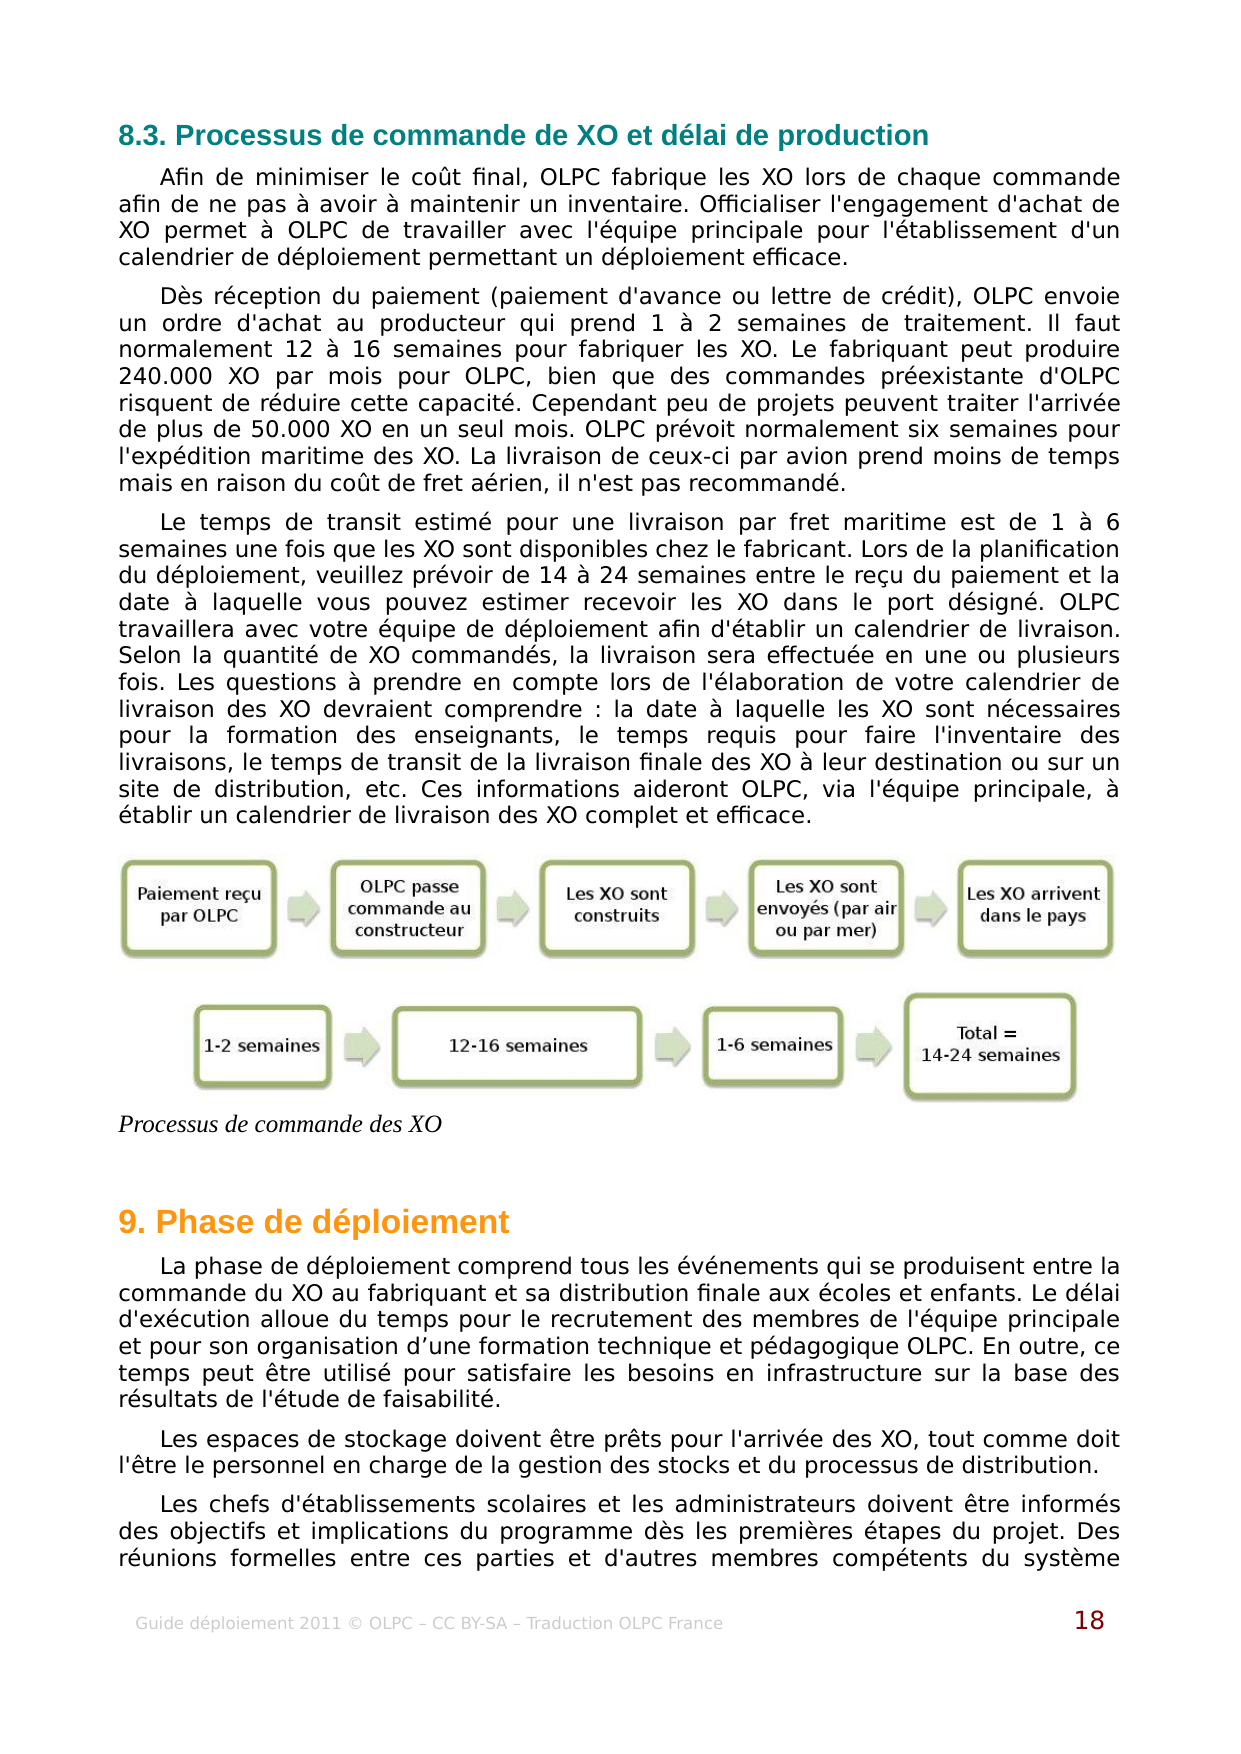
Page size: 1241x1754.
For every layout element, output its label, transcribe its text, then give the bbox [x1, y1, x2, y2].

text La phase de déploiement comprend tous les événements qui se produisent entre la commande du XO au fabriquant et sa distribution finale aux écoles et enfants. Le délai d'exécution alloue du temps pour le recrutement des membres de l'équipe principale et pour son organisation d’une formation technique et pédagogique OLPC. En outre, ce temps peut être utilisé pour satisfaire les besoins en infrastructure sur la base des résultats de l'étude de faisabilité. [118, 1253, 1122, 1413]
text Afin de minimiser le coût final, OLPC fabrique les XO lors de chaque commande afin de ne pas à avoir à maintenir un inventaire. Officialiser l'engagement d'achat de XO permet à OLPC de travailler avec l'équipe principale pour l'établissement d'un calendrier de déploiement permettant un déploiement efficace. [118, 164, 1122, 271]
text Processus de commande des XO [118, 1110, 1122, 1138]
text Les espaces de stockage doivent être prêts pour l'arrivée des XO, tout comme doit l'être le personnel en charge de la gestion des stocks et du processus de distribution. [118, 1426, 1122, 1479]
picture [118, 854, 1123, 1110]
text Dès réception du paiement (paiement d'avance ou lettre de crédit), OLPC envoie un ordre d'achat au producteur qui prend 1 à 2 semaines de traitement. Il faut normalement 12 à 16 semaines pour fabriquer les XO. Le fabriquant peut produire 240.000 XO par mois pour OLPC, bien que des commandes préexistante d'OLPC risquent de réduire cette capacité. Cependant peu de projets peuvent traiter l'arrivée de plus de 50.000 XO en un seul mois. OLPC prévoit normalement six semaines pour l'expédition maritime des XO. La livraison de ceux-ci par avion prend moins de temps mais en raison du coût de fret aérien, il n'est pas recommandé. [118, 283, 1122, 497]
subtitle Phase de déploiement [118, 1202, 1122, 1241]
subtitle Processus de commande de XO et délai de production [118, 118, 1122, 152]
text Les chefs d'établissements scolaires et les administrateurs doivent être informés des objectifs et implications du programme dès les premières étapes du projet. Des réunions formelles entre ces parties et d'autres membres compétents du système [118, 1492, 1122, 1572]
text Le temps de transit estimé pour une livraison par fret maritime est de 1 à 6 semaines une fois que les XO sont disponibles chez le fabricant. Lors de la planification du déploiement, veuillez prévoir de 14 à 24 semaines entre le reçu du paiement et la date à laquelle vous pouvez estimer recevoir les XO dans le port désigné. OLPC travaillera avec votre équipe de déploiement afin d'établir un calendrier de livraison. Selon la quantité de XO commandés, la livraison sera effectuée en une ou plusieurs fois. Les questions à prendre en compte lors de l'élaboration de votre calendrier de livraison des XO devraient comprendre : la date à laquelle les XO sont nécessaires pour la formation des enseignants, le temps requis pour faire l'inventaire des livraisons, le temps de transit de la livraison finale des XO à leur destination ou sur un site de distribution, etc. Ces informations aideront OLPC, via l'équipe principale, à établir un calendrier de livraison des XO complet et efficace. [118, 509, 1122, 829]
